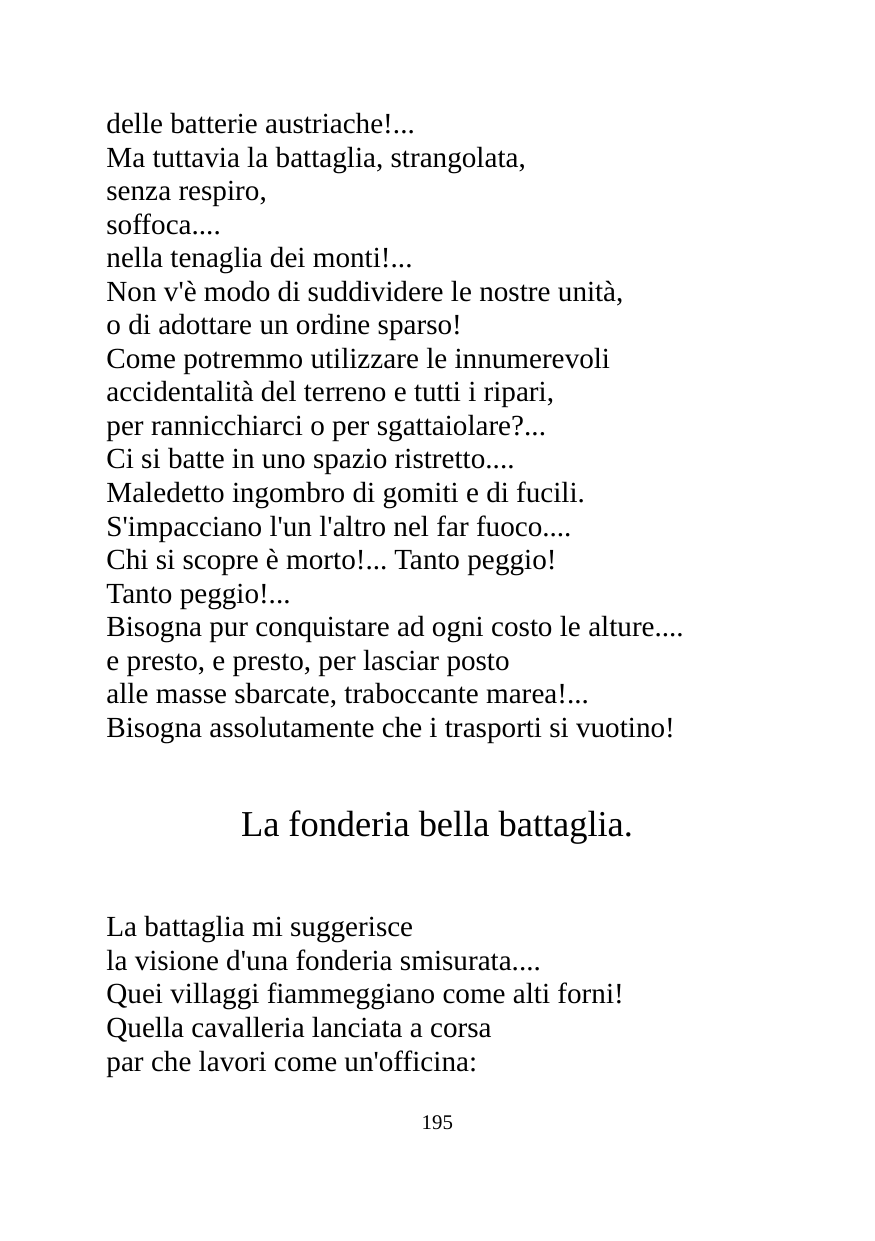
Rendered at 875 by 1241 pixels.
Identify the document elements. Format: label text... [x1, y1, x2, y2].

text La battaglia mi suggerisce la visione d'una fonderia smisurata.... Quei villaggi fiammeggiano come alti forni! Quella cavalleria lanciata a corsa par che lavori come un'officina: [106, 909, 768, 1077]
text delle batterie austriache!... Ma tuttavia la battaglia, strangolata, senza respiro, soffoca.... nella tenaglia dei monti!... Non v'è modo di suddividere le nostre unità, o di adottare un ordine sparso! Come potremmo utilizzare le innumerevoli accidentalità del terreno e tutti i ripari, per rannicchiarci o per sgattaiolare?... Ci si batte in uno spazio ristretto.... Maledetto ingombro di gomiti e di fucili. S'impacciano l'un l'altro nel far fuoco.... Chi si scopre è morto!... Tanto peggio! Tanto peggio!... Bisogna pur conquistare ad ogni costo le alture.... e presto, e presto, per lasciar posto alle masse sbarcate, traboccante marea!... Bisogna assolutamente che i trasporti si vuotino! [106, 106, 768, 743]
subtitle La fonderia bella battaglia. [106, 803, 768, 844]
